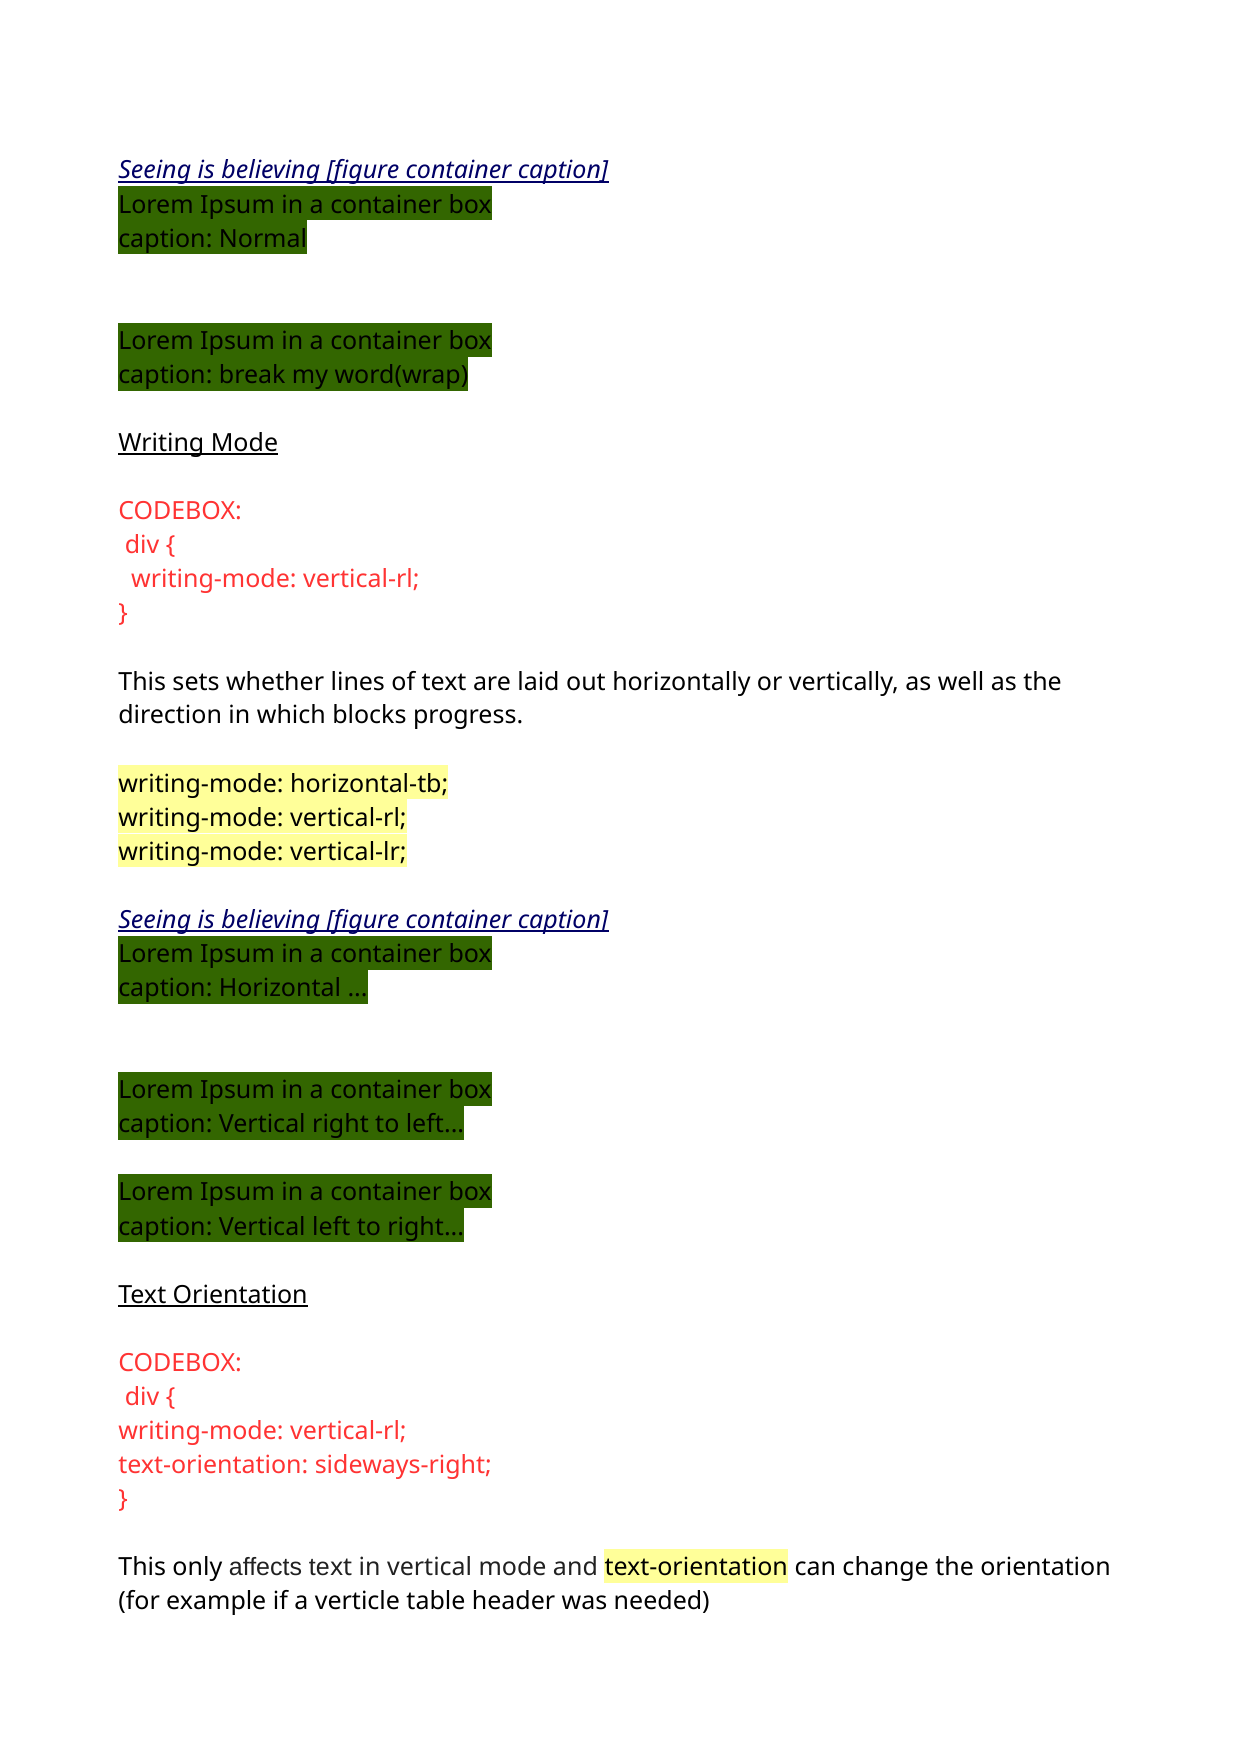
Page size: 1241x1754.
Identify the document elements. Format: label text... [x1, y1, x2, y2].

text This only affects text in vertical mode and text-orientation can change the orientation (for example if a verticle table header was needed) [118, 1549, 1122, 1617]
text Seeing is believing [figure container caption] [118, 152, 1122, 186]
text CODEBOX: [118, 1344, 1122, 1378]
text writing-mode: vertical-rl; [118, 1412, 1122, 1447]
text caption: Vertical left to right... [118, 1208, 1122, 1242]
text Lorem Ipsum in a container box [118, 186, 1122, 220]
text Writing Mode [118, 425, 1122, 459]
text div { [118, 1378, 1122, 1412]
text Lorem Ipsum in a container box [118, 1174, 1122, 1208]
text caption: Vertical right to left... [118, 1106, 1122, 1140]
text text-orientation: sideways-right; [118, 1447, 1122, 1481]
text Lorem Ipsum in a container box [118, 1072, 1122, 1106]
text writing-mode: vertical-rl; [118, 799, 1122, 833]
text Text Orientation [118, 1276, 1122, 1310]
text Seeing is believing [figure container caption] [118, 902, 1122, 936]
text writing-mode: horizontal-tb; [118, 765, 1122, 799]
text div { [118, 527, 1122, 561]
text writing-mode: vertical-rl; [118, 561, 1122, 595]
text caption: Horizontal ... [118, 970, 1122, 1004]
text Lorem Ipsum in a container box [118, 322, 1122, 357]
text } [118, 595, 1122, 629]
text CODEBOX: [118, 493, 1122, 527]
text Lorem Ipsum in a container box [118, 936, 1122, 970]
text writing-mode: vertical-lr; [118, 833, 1122, 867]
text caption: Normal [118, 220, 1122, 254]
text caption: break my word(wrap) [118, 357, 1122, 391]
text This sets whether lines of text are laid out horizontally or vertically, as well as the direction in which blocks progress. [118, 663, 1122, 731]
text } [118, 1481, 1122, 1515]
